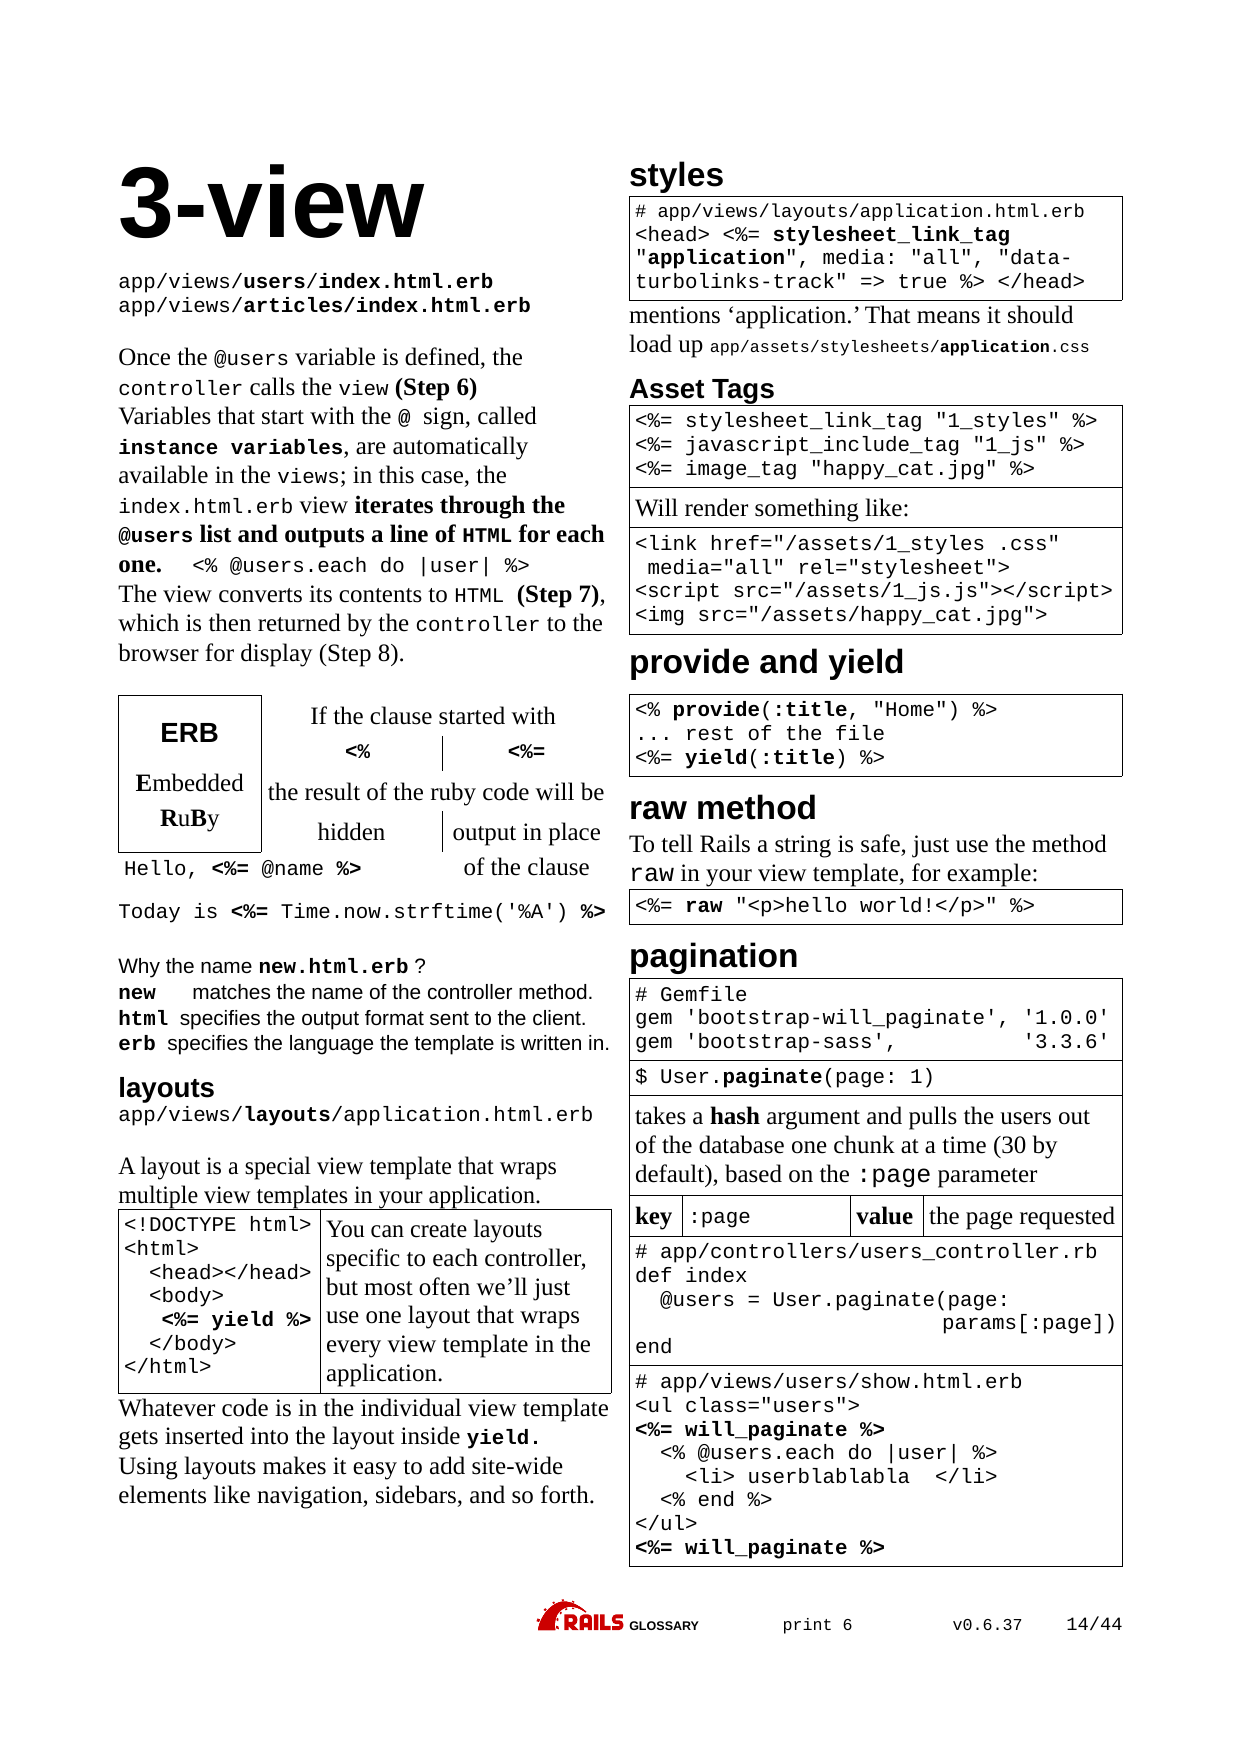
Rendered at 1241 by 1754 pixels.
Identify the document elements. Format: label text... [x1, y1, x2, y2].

text app/views/users/index.html.erb [118, 271, 611, 295]
text Once the @users variable is defined, the controller calls the view (Step 6) [118, 342, 611, 401]
table_header You can create layouts specific to each controller, but most often we’ll just use one layout that wraps every view template in the application. [321, 1210, 611, 1393]
table_cell :page [683, 1196, 850, 1236]
table_cell output in place of the clause [442, 811, 611, 901]
text To tell Rails a string is safe, just use the method raw in your view template, for example: [629, 829, 1122, 889]
text Whatever code is in the individual view template gets inserted into the layout inside yield. [118, 1394, 611, 1451]
subtitle 3-view [118, 143, 611, 259]
text app/views/layouts/application.html.erb [118, 1104, 611, 1127]
table_header # app/views/layouts/application.html.erb <head> <%= stylesheet_link_tag "application", media: "all", "data-turbolinks-track" => true %> </head> [630, 197, 1122, 300]
text new matches the name of the controller method. [118, 979, 611, 1005]
table_cell <% [262, 736, 442, 771]
text Today is <%= Time.now.strftime('%A') %> [118, 901, 611, 924]
table_header <% provide(:title, "Home") %> ... rest of the file <%= yield(:title) %> [630, 695, 1122, 776]
text app/views/articles/index.html.erb [118, 295, 611, 318]
text Using layouts makes it easy to add site-wide elements like navigation, sidebars, and so forth. [118, 1451, 611, 1508]
subtitle raw method [629, 788, 1122, 827]
subtitle provide and yield [629, 642, 1122, 681]
table_cell takes a hash argument and pulls the users out of the database one chunk at a time (30 by default), based on the :page parameter [630, 1096, 1122, 1195]
table_cell Hello, <%= @name %> [118, 852, 442, 901]
table_header # Gemfile gem 'bootstrap-will_paginate', '1.0.0' gem 'bootstrap-sass', '3.3.6' [630, 979, 1122, 1060]
table_cell the result of the ruby code will be [262, 771, 611, 811]
table_cell # app/controllers/users_controller.rb def index @users = User.paginate(page: params[:page]) end [630, 1237, 1122, 1365]
subtitle pagination [629, 936, 1122, 975]
text html specifies the output format sent to the client. erb specifies the language the template is written in. [118, 1005, 611, 1057]
table_cell <link href="/assets/1_styles .css" media="all" rel="stylesheet"> <script src="/assets/1_js.js"></script> <img src="/assets/happy_cat.jpg"> [630, 528, 1122, 633]
text The view converts its contents to HTML (Step 7), which is then returned by the controller to the browser for display (Step 8). [118, 579, 611, 667]
table_cell hidden [262, 811, 442, 852]
subtitle layouts [118, 1072, 611, 1104]
table_cell key [630, 1196, 682, 1236]
table_cell $ User.paginate(page: 1) [630, 1061, 1122, 1095]
text mentions ‘application.’ That means it should load up app/assets/stylesheets/application.css [629, 301, 1122, 358]
table_cell <%= [443, 736, 611, 771]
table_cell # app/views/users/show.html.erb <ul class="users"> <%= will_paginate %> <% @users.each do |user| %> <li> userblablabla </li> <% end %> </ul> <%= will_paginate %> [630, 1366, 1122, 1566]
table_header <%= raw "<p>hello world!</p>" %> [630, 890, 1122, 924]
table_cell value [851, 1196, 923, 1236]
table_cell the page requested [924, 1196, 1122, 1236]
subtitle Asset Tags [629, 373, 1122, 404]
table_header <%= stylesheet_link_tag "1_styles" %> <%= javascript_include_tag "1_js" %> <%= image_tag "happy_cat.jpg" %> [630, 406, 1122, 487]
text Why the name new.html.erb ? [118, 954, 611, 979]
table_header If the clause started with [262, 695, 611, 736]
table_cell Will render something like: [630, 488, 1122, 527]
subtitle styles [629, 155, 1122, 193]
table_header <!DOCTYPE html> <html> <head></head> <body> <%= yield %> </body> </html> [119, 1210, 320, 1393]
text Variables that start with the @ sign, called instance variables, are automatically available in the views; in this case, the index.html.erb view iterates through the @users list and outputs a line of HTML for each one. <% @users.each do |user| %> [118, 401, 611, 579]
table_header ERB Embedded RuBy [119, 696, 261, 852]
text A layout is a special view template that wraps multiple view templates in your application. [118, 1151, 611, 1208]
